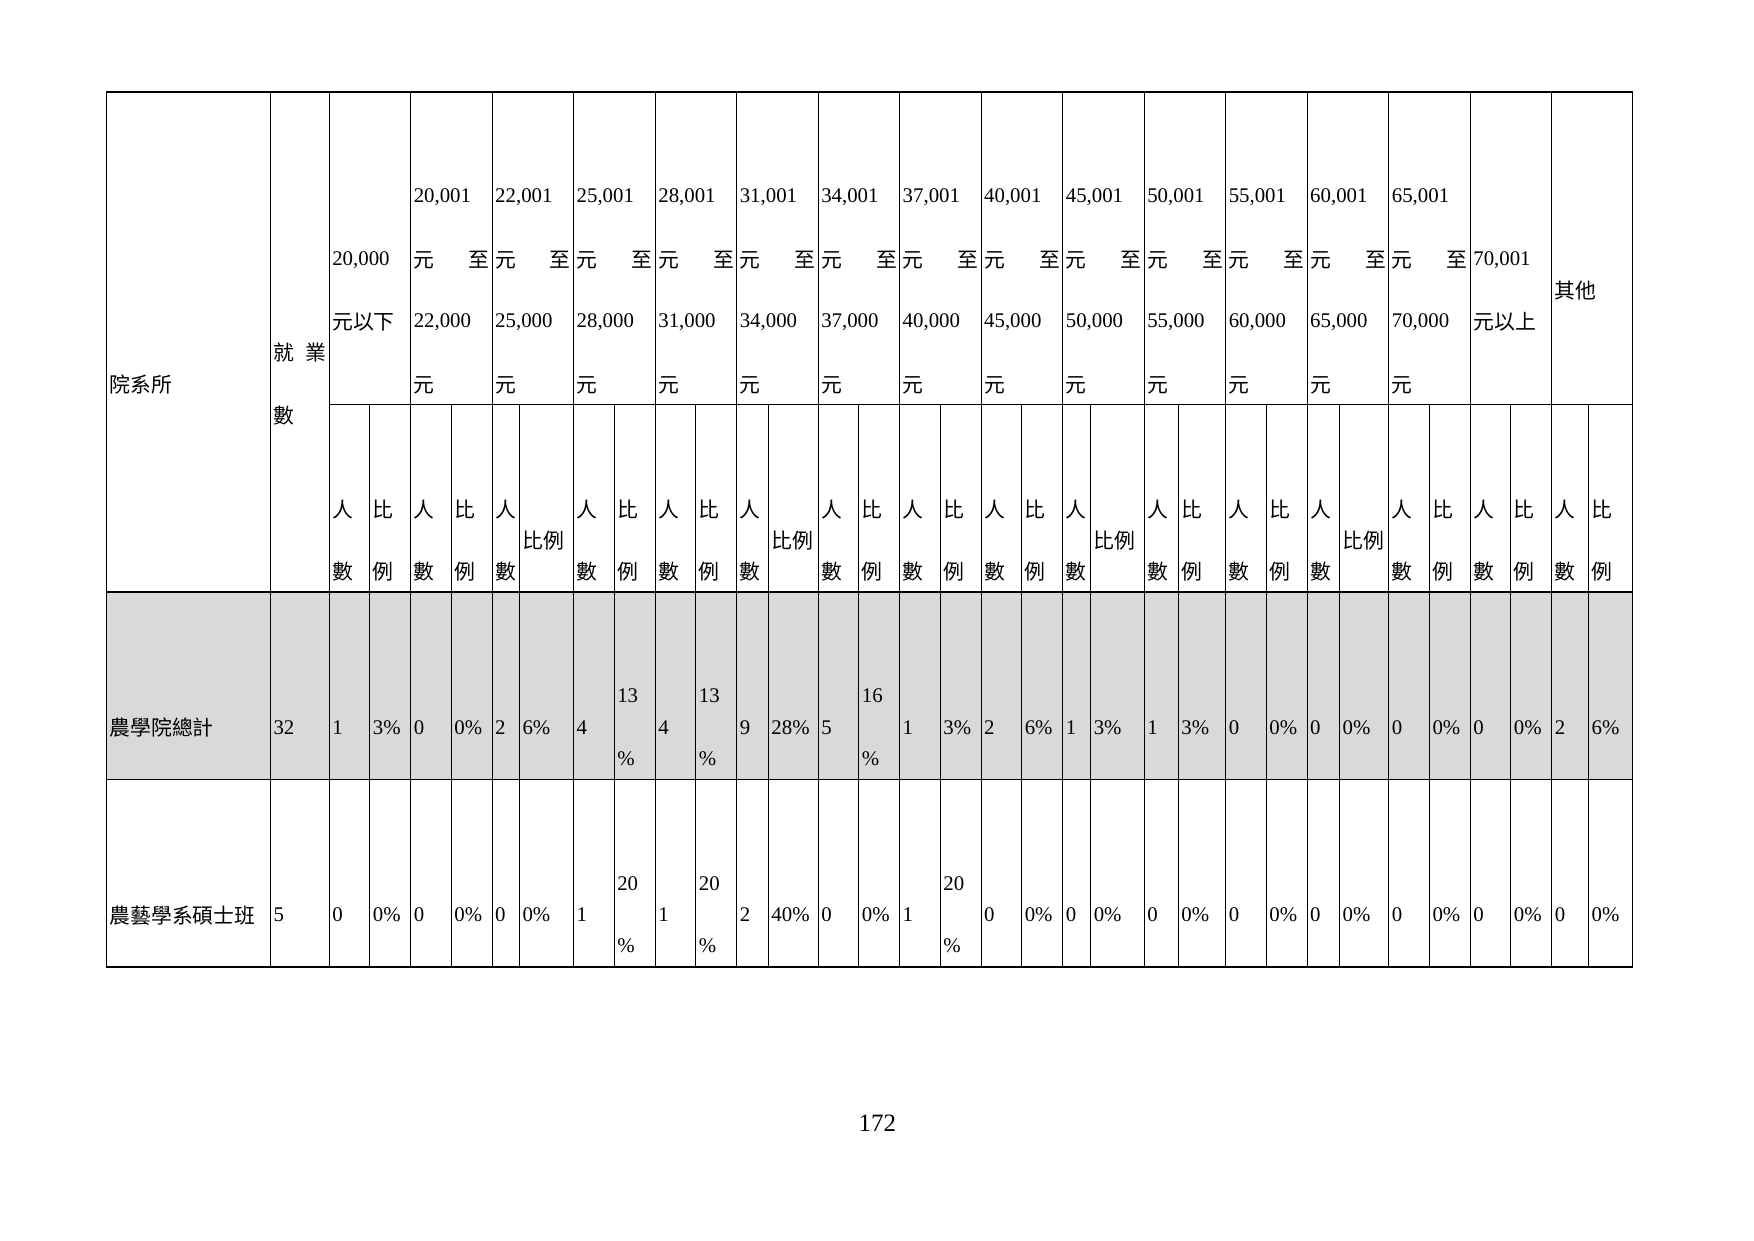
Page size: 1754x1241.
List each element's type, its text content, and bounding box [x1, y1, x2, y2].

table_cell 比例 [941, 405, 981, 591]
table_header 70,001元以上 [1471, 93, 1551, 404]
table_cell 比例 [1340, 405, 1388, 591]
table_cell 20% [615, 780, 655, 966]
table_cell 0 [1308, 593, 1339, 779]
table_cell 0 [1389, 593, 1429, 779]
table_cell 3% [370, 593, 410, 779]
table_cell 人數 [819, 405, 858, 591]
table_cell 人數 [737, 405, 768, 591]
table_cell 比例 [1589, 405, 1632, 591]
table_cell 0% [1430, 593, 1470, 779]
table_cell 2 [1552, 593, 1588, 779]
table_cell 1 [574, 780, 614, 966]
table_cell 比例 [859, 405, 899, 591]
table_cell 1 [330, 593, 369, 779]
table_cell 比例 [1267, 405, 1307, 591]
table_cell 0% [1179, 780, 1225, 966]
table_header 65,001元至70,000元 [1389, 93, 1470, 404]
table_cell 0% [452, 593, 492, 779]
table_cell 比例 [452, 405, 492, 591]
table_cell 比例 [615, 405, 655, 591]
table_cell 人數 [1552, 405, 1588, 591]
table_cell 1 [900, 593, 940, 779]
table_cell 1 [900, 780, 940, 966]
table_header 20,000元以下 [330, 93, 410, 404]
table_cell 比例 [1022, 405, 1062, 591]
table_cell 0 [411, 780, 451, 966]
table_header 50,001元至55,000元 [1145, 93, 1225, 404]
table_cell 人數 [330, 405, 369, 591]
table_cell 32 [271, 593, 329, 779]
table_cell 農藝學系碩士班 [107, 780, 270, 966]
table_cell 0% [1430, 780, 1470, 966]
table_cell 人數 [1063, 405, 1090, 591]
table_cell 人數 [1389, 405, 1429, 591]
table_cell 13% [696, 593, 736, 779]
table_cell 4 [574, 593, 614, 779]
table_cell 人數 [1471, 405, 1510, 591]
table_header 25,001元至28,000元 [574, 93, 655, 404]
table_cell 0 [1226, 780, 1266, 966]
table_cell 2 [493, 593, 519, 779]
table_cell 比例 [520, 405, 573, 591]
table_cell 40% [769, 780, 818, 966]
table_cell 6% [520, 593, 573, 779]
table_cell 0% [370, 780, 410, 966]
table_header 34,001元至37,000元 [819, 93, 899, 404]
table_cell 2 [982, 593, 1021, 779]
table_header 28,001元至31,000元 [656, 93, 736, 404]
table_cell 0% [1511, 780, 1551, 966]
table_cell 人數 [1308, 405, 1339, 591]
table_cell 3% [941, 593, 981, 779]
table_header 院系所 [107, 93, 270, 591]
table_cell 3% [1179, 593, 1225, 779]
table_header 22,001元至25,000元 [493, 93, 573, 404]
table_cell 比例 [696, 405, 736, 591]
table_cell 人數 [411, 405, 451, 591]
table_cell 人數 [493, 405, 519, 591]
table_header 20,001元至22,000元 [411, 93, 492, 404]
table_cell 0% [1267, 593, 1307, 779]
table_cell 6% [1589, 593, 1632, 779]
table_cell 5 [819, 593, 858, 779]
table_cell 6% [1022, 593, 1062, 779]
table_cell 1 [1063, 593, 1090, 779]
table_header 40,001元至45,000元 [982, 93, 1062, 404]
table_cell 28% [769, 593, 818, 779]
table_cell 5 [271, 780, 329, 966]
table_cell 0 [330, 780, 369, 966]
table_cell 0 [1145, 780, 1178, 966]
table_cell 13% [615, 593, 655, 779]
table_cell 9 [737, 593, 768, 779]
table_cell 0 [411, 593, 451, 779]
table_header 60,001元至65,000元 [1308, 93, 1388, 404]
table_cell 1 [656, 780, 695, 966]
table_cell 0 [1226, 593, 1266, 779]
table_cell 3% [1091, 593, 1144, 779]
table_cell 人數 [900, 405, 940, 591]
table_header 31,001元至34,000元 [737, 93, 818, 404]
table_cell 0 [1552, 780, 1588, 966]
table_cell 比例 [769, 405, 818, 591]
table_cell 0 [1471, 593, 1510, 779]
table_cell 1 [1145, 593, 1178, 779]
table_header 其他 [1552, 93, 1632, 404]
table_cell 20% [696, 780, 736, 966]
table_cell 0% [1091, 780, 1144, 966]
table_cell 人數 [982, 405, 1021, 591]
table_cell 比例 [370, 405, 410, 591]
table_cell 0 [819, 780, 858, 966]
table_cell 0% [452, 780, 492, 966]
table_cell 比例 [1430, 405, 1470, 591]
table_cell 人數 [656, 405, 695, 591]
table_cell 0% [1267, 780, 1307, 966]
table_cell 4 [656, 593, 695, 779]
table_header 55,001元至60,000元 [1226, 93, 1307, 404]
table_cell 0 [1063, 780, 1090, 966]
table_cell 0% [520, 780, 573, 966]
table_cell 比例 [1511, 405, 1551, 591]
table_header 就業數 [271, 93, 329, 591]
table_cell 人數 [574, 405, 614, 591]
table_cell 0% [1022, 780, 1062, 966]
table_cell 比例 [1091, 405, 1144, 591]
table_cell 0% [1340, 780, 1388, 966]
table_cell 0 [1389, 780, 1429, 966]
table_cell 0 [1471, 780, 1510, 966]
table_header 45,001元至50,000元 [1063, 93, 1144, 404]
table_cell 0% [859, 780, 899, 966]
table_cell 0 [1308, 780, 1339, 966]
table_cell 人數 [1145, 405, 1178, 591]
table_cell 比例 [1179, 405, 1225, 591]
table_cell 人數 [1226, 405, 1266, 591]
table_cell 0% [1511, 593, 1551, 779]
table_cell 20% [941, 780, 981, 966]
table_cell 0% [1589, 780, 1632, 966]
table_cell 0% [1340, 593, 1388, 779]
table_cell 16% [859, 593, 899, 779]
table_cell 0 [493, 780, 519, 966]
table_header 37,001元至40,000元 [900, 93, 981, 404]
table_cell 0 [982, 780, 1021, 966]
table_cell 農學院總計 [107, 593, 270, 779]
table_cell 2 [737, 780, 768, 966]
